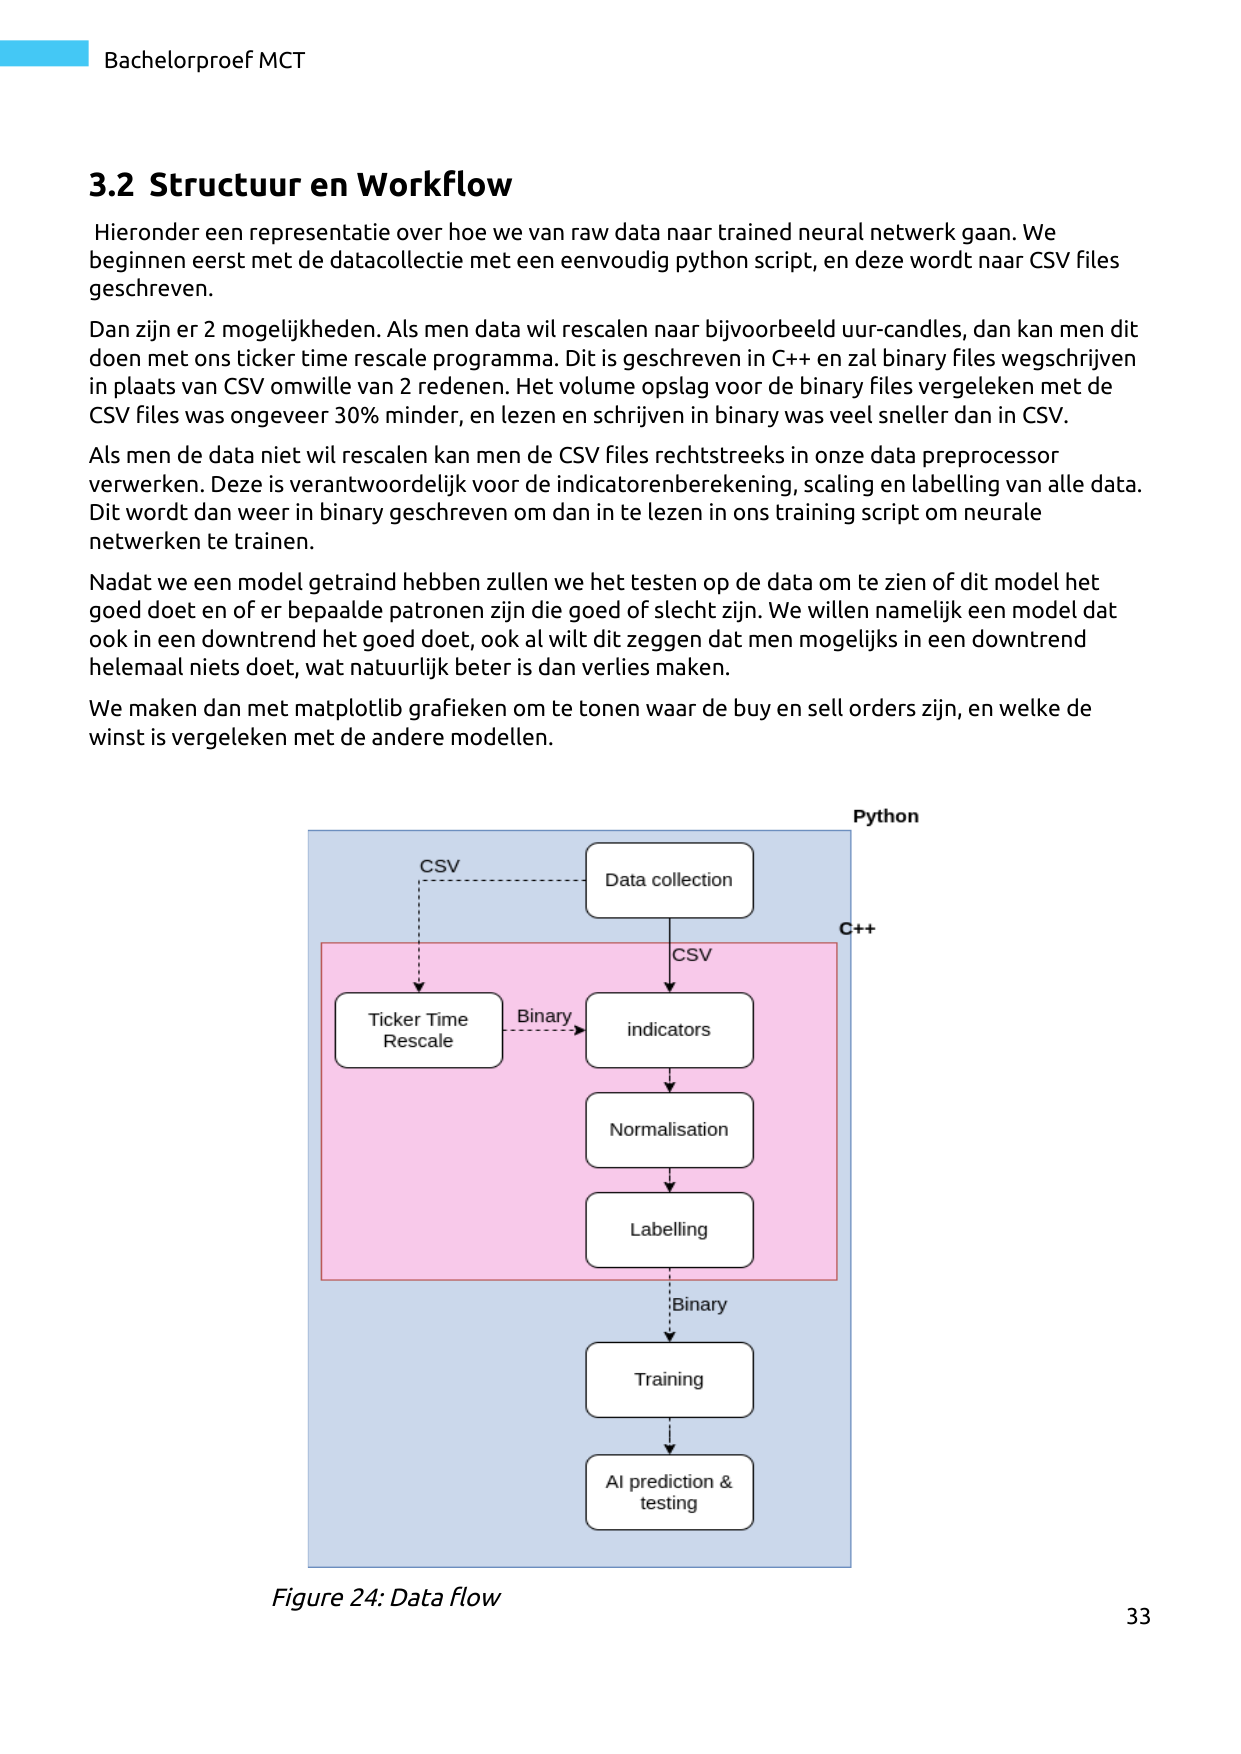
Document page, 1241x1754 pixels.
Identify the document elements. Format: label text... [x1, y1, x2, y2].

text Als men de data niet wil rescalen kan men de CSV files rechtstreeks in onze data preprocessor verwerken. Deze is verantwoordelijk voor de indicatorenberekening, scaling en labelling van alle data. Dit wordt dan weer in binary geschreven om dan in te lezen in ons training script om neurale netwerken te trainen. [89, 442, 1152, 554]
subtitle Structuur en Workflow [89, 164, 1152, 202]
picture [307, 805, 920, 1568]
text Figure 24: Data flow [270, 1568, 958, 1611]
text Dan zijn er 2 mogelijkheden. Als men data wil rescalen naar bijvoorbeeld uur-candles, dan kan men dit doen met ons ticker time rescale programma. Dit is geschreven in C++ en zal binary files wegschrijven in plaats van CSV omwille van 2 redenen. Het volume opslag voor de binary files vergeleken met de CSV files was ongeveer 30% minder, en lezen en schrijven in binary was veel sneller dan in CSV. [89, 316, 1152, 427]
text Hieronder een representatie over hoe we van raw data naar trained neural netwerk gaan. We beginnen eerst met de datacollectie met een eenvoudig python script, en deze wordt naar CSV files geschreven. [89, 218, 1152, 301]
text [270, 793, 958, 806]
text We maken dan met matplotlib grafieken om te tonen waar de buy en sell orders zijn, en welke de winst is vergeleken met de andere modellen. [89, 694, 1152, 749]
text Nadat we een model getraind hebben zullen we het testen op de data om te zien of dit model het goed doet en of er bepaalde patronen zijn die goed of slecht zijn. We willen namelijk een model dat ook in een downtrend het goed doet, ook al wilt dit zeggen dat men mogelijks in een downtrend helemaal niets doet, wat natuurlijk beter is dan verlies maken. [89, 568, 1152, 680]
